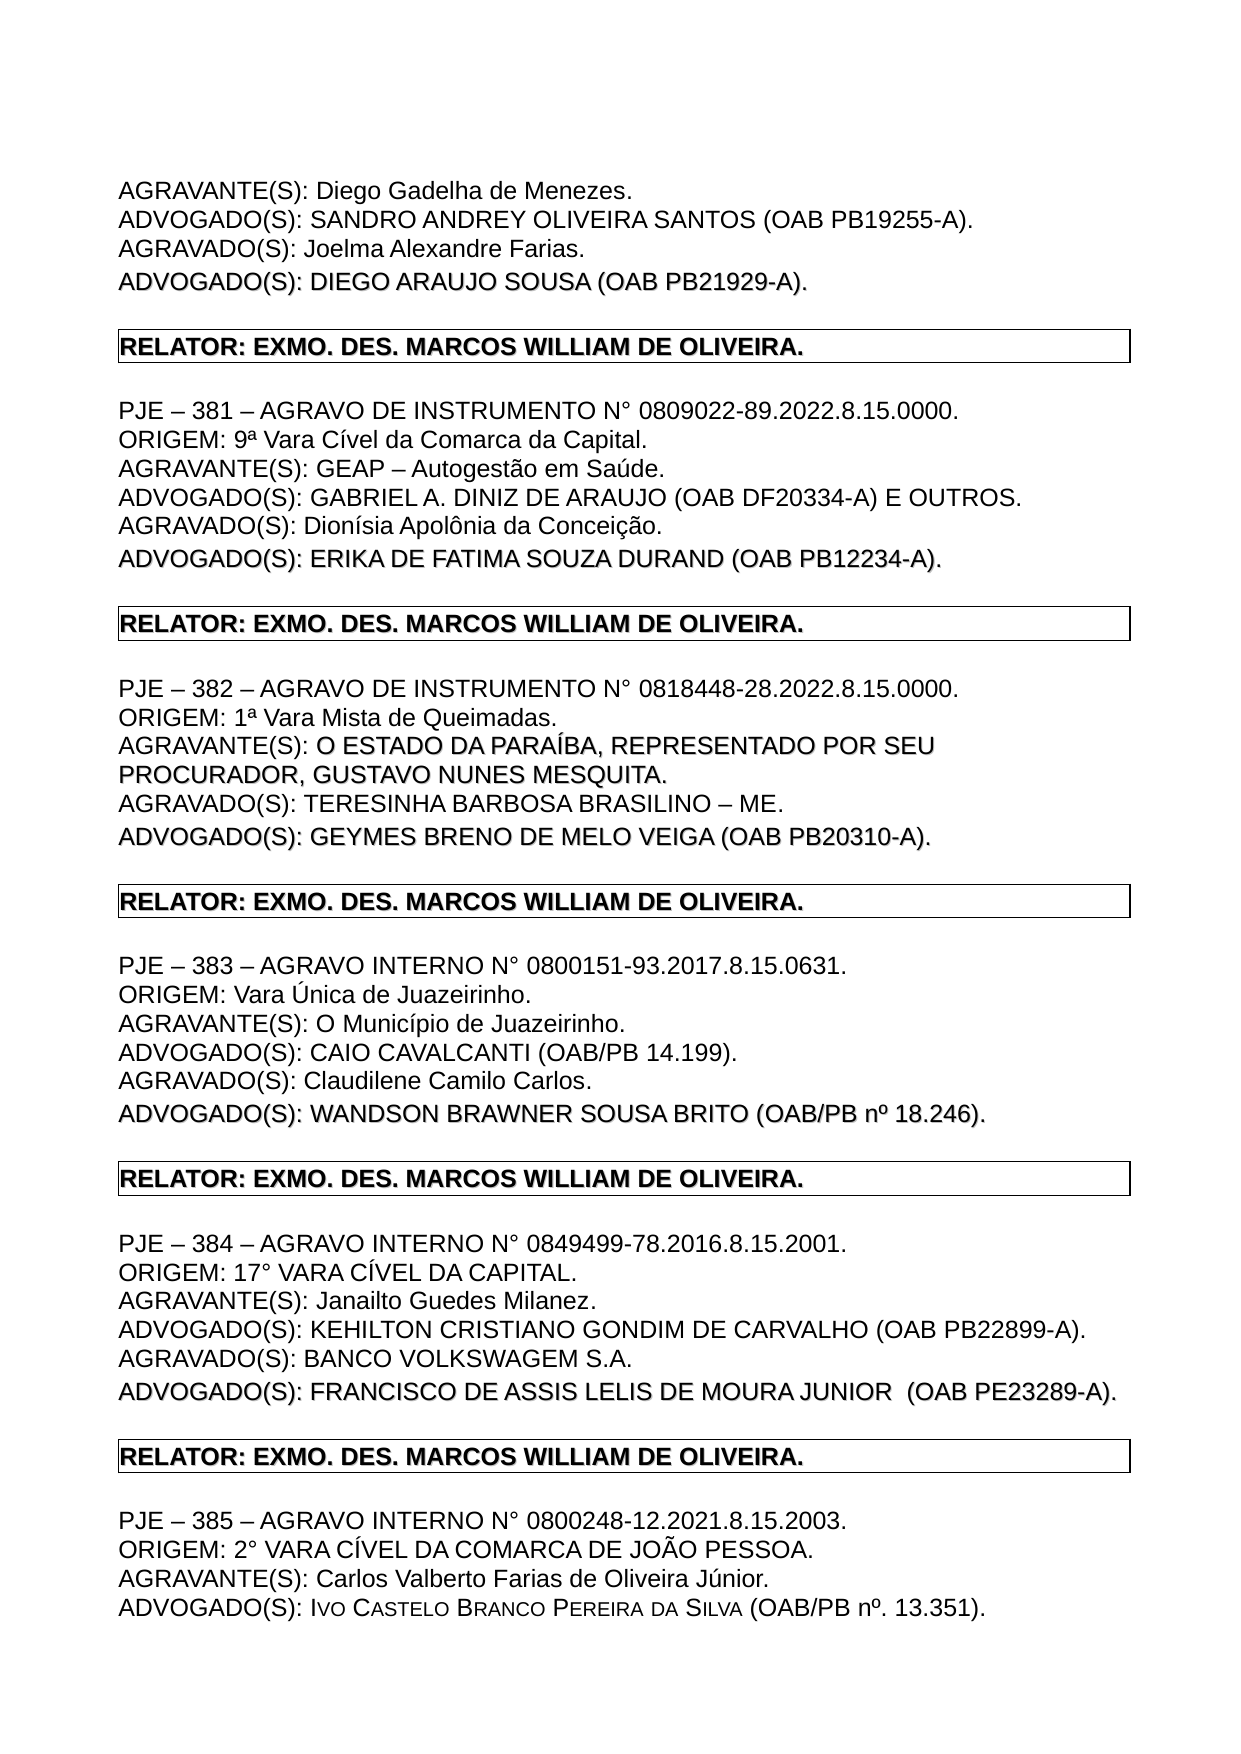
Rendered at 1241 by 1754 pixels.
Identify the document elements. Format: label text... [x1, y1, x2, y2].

text ADVOGADO(S): ERIKA DE FATIMA SOUZA DURAND (OAB PB12234-A). [118, 544, 1131, 573]
text AGRAVANTE(S): O ESTADO DA PARAÍBA, REPRESENTADO POR SEU PROCURADOR, GUSTAVO NUNES MESQUITA. [118, 731, 1122, 789]
text PJE – 382 – AGRAVO DE INSTRUMENTO N° 0818448-28.2022.8.15.0000. [118, 674, 1122, 703]
text ADVOGADO(S): WANDSON BRAWNER SOUSA BRITO (OAB/PB nº 18.246). [118, 1099, 1131, 1128]
text PJE – 385 – AGRAVO INTERNO N° 0800248-12.2021.8.15.2003. [118, 1506, 1122, 1535]
text PJE – 384 – AGRAVO INTERNO N° 0849499-78.2016.8.15.2001. [118, 1229, 1122, 1258]
text ADVOGADO(S): FRANCISCO DE ASSIS LELIS DE MOURA JUNIOR (OAB PE23289-A). [118, 1377, 1131, 1406]
text AGRAVANTE(S): O Município de Juazeirinho. [118, 1009, 1122, 1038]
text AGRAVADO(S): Dionísia Apolônia da Conceição. [118, 511, 1122, 540]
text PJE – 381 – AGRAVO DE INSTRUMENTO N° 0809022-89.2022.8.15.0000. [118, 396, 1122, 425]
text ORIGEM: 1ª Vara Mista de Queimadas. [118, 703, 1122, 731]
text AGRAVANTE(S): Janailto Guedes Milanez. [118, 1286, 1122, 1315]
text ADVOGADO(S): CAIO CAVALCANTI (OAB/PB 14.199). [118, 1038, 1122, 1066]
text ADVOGADO(S): GABRIEL A. DINIZ DE ARAUJO (OAB DF20334-A) E OUTROS. [118, 483, 1122, 511]
text ADVOGADO(S): GEYMES BRENO DE MELO VEIGA (OAB PB20310-A). [118, 822, 1131, 851]
text RELATOR: EXMO. DES. MARCOS WILLIAM DE OLIVEIRA. [119, 1440, 1129, 1472]
text RELATOR: EXMO. DES. MARCOS WILLIAM DE OLIVEIRA. [119, 330, 1129, 362]
text AGRAVADO(S): Joelma Alexandre Farias. [118, 234, 1122, 263]
text ORIGEM: 9ª Vara Cível da Comarca da Capital. [118, 425, 1122, 454]
text ADVOGADO(S): DIEGO ARAUJO SOUSA (OAB PB21929-A). [118, 267, 1131, 296]
text RELATOR: EXMO. DES. MARCOS WILLIAM DE OLIVEIRA. [119, 607, 1129, 640]
text ORIGEM: Vara Única de Juazeirinho. [118, 980, 1122, 1009]
text AGRAVADO(S): BANCO VOLKSWAGEM S.A. [118, 1344, 1122, 1373]
text AGRAVANTE(S): GEAP – Autogestão em Saúde. [118, 454, 1122, 483]
text RELATOR: EXMO. DES. MARCOS WILLIAM DE OLIVEIRA. [119, 1162, 1129, 1195]
text ORIGEM: 2° VARA CÍVEL DA COMARCA DE JOÃO PESSOA. [118, 1535, 1122, 1564]
text PJE – 383 – AGRAVO INTERNO N° 0800151-93.2017.8.15.0631. [118, 951, 1122, 980]
text ADVOGADO(S): SANDRO ANDREY OLIVEIRA SANTOS (OAB PB19255-A). [118, 205, 1122, 234]
text AGRAVADO(S): TERESINHA BARBOSA BRASILINO – ME. [118, 789, 1122, 818]
text ORIGEM: 17° VARA CÍVEL DA CAPITAL. [118, 1258, 1122, 1286]
text AGRAVANTE(S): Diego Gadelha de Menezes. [118, 176, 1122, 205]
text ADVOGADO(S): KEHILTON CRISTIANO GONDIM DE CARVALHO (OAB PB22899-A). [118, 1315, 1122, 1344]
text AGRAVANTE(S): Carlos Valberto Farias de Oliveira Júnior. [118, 1564, 1122, 1593]
text AGRAVADO(S): Claudilene Camilo Carlos. [118, 1066, 1122, 1095]
text RELATOR: EXMO. DES. MARCOS WILLIAM DE OLIVEIRA. [119, 885, 1129, 917]
text ADVOGADO(S): Ivo Castelo Branco Pereira da Silva (OAB/PB nº. 13.351). [118, 1593, 1122, 1621]
